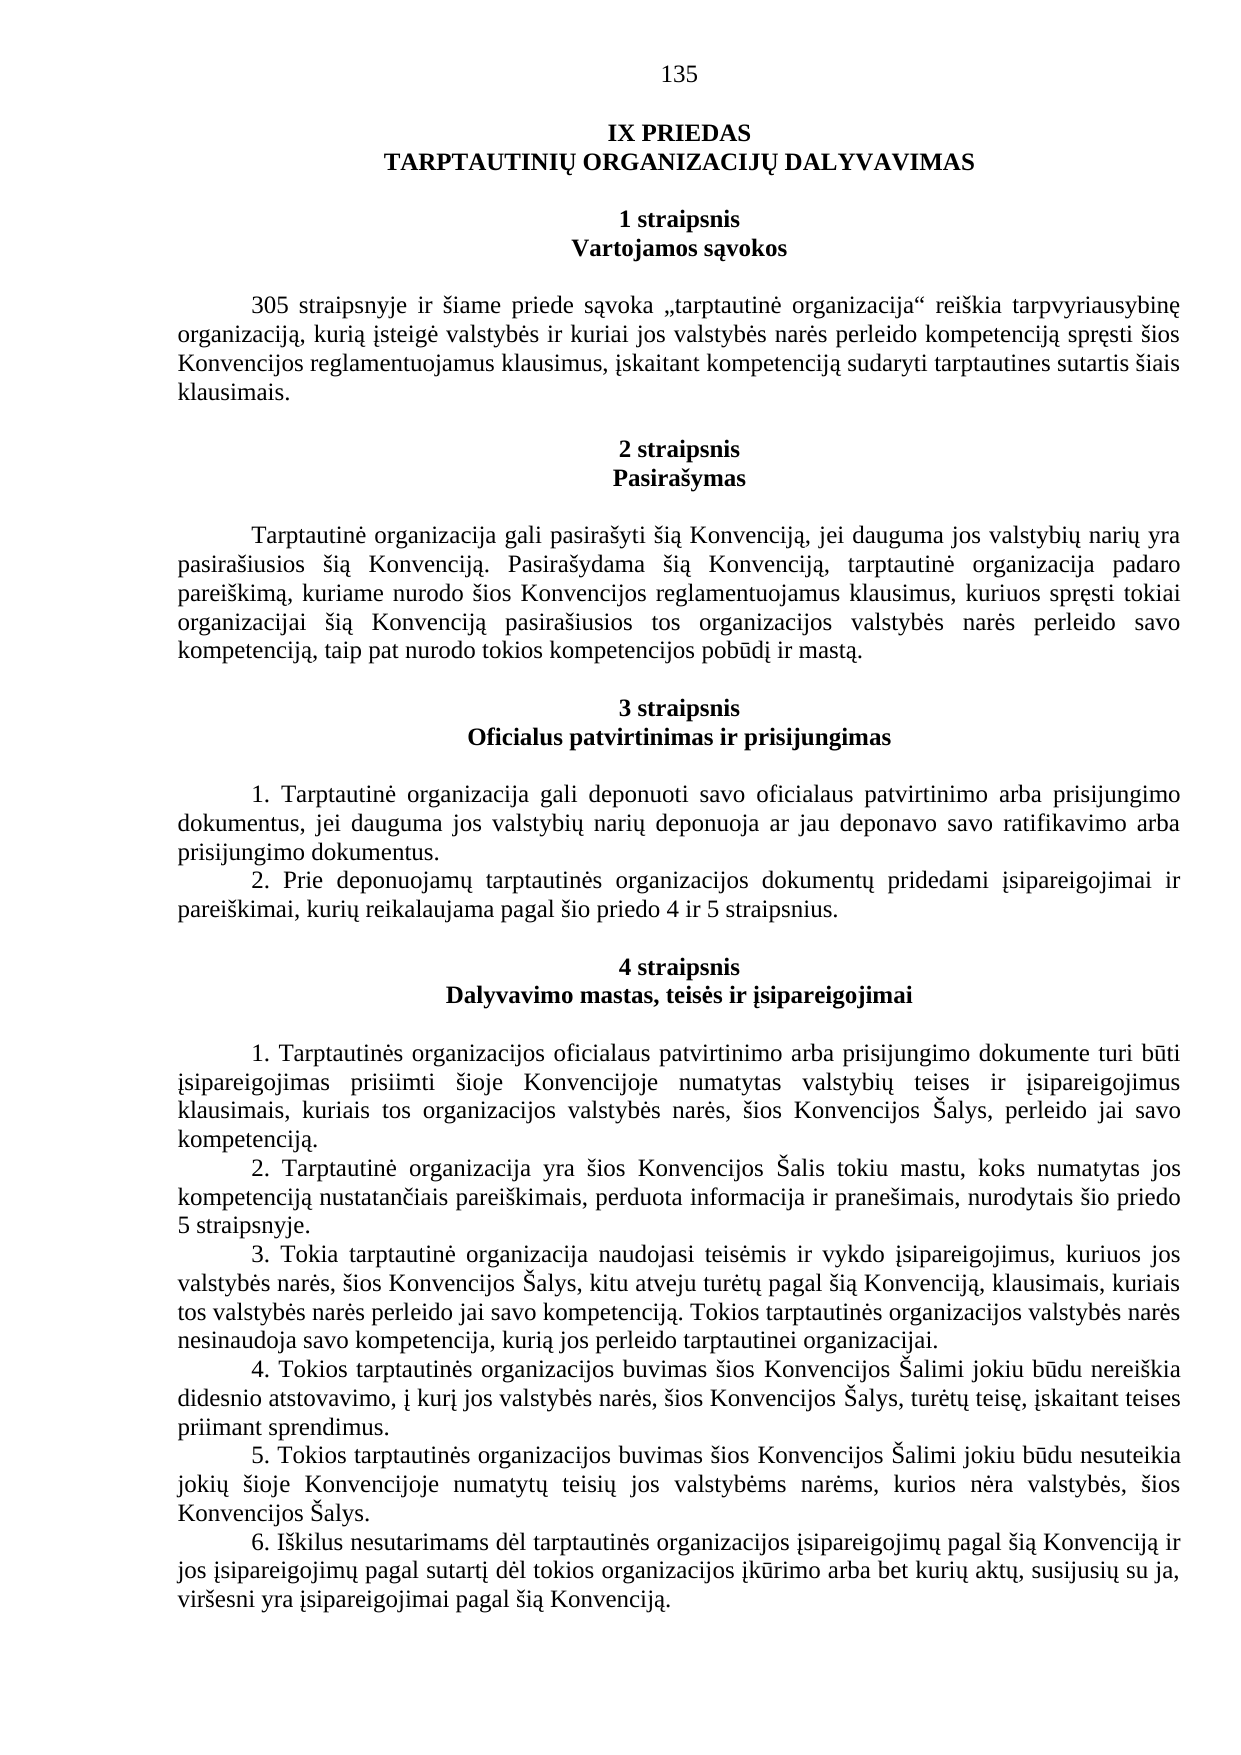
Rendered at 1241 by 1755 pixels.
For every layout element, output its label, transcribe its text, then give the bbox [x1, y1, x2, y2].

text 3 straipsnis [177, 693, 1181, 722]
text Vartojamos sąvokos [177, 233, 1181, 262]
text 6. Iškilus nesutarimams dėl tarptautinės organizacijos įsipareigojimų pagal šią Konvenciją ir jos įsipareigojimų pagal sutartį dėl tokios organizacijos įkūrimo arba bet kurių aktų, susijusių su ja, viršesni yra įsipareigojimai pagal šią Konvenciją. [177, 1527, 1181, 1613]
text 4 straipsnis [177, 952, 1181, 981]
text Pasirašymas [177, 463, 1181, 492]
text Tarptautinė organizacija gali pasirašyti šią Konvenciją, jei dauguma jos valstybių narių yra pasirašiusios šią Konvenciją. Pasirašydama šią Konvenciją, tarptautinė organizacija padaro pareiškimą, kuriame nurodo šios Konvencijos reglamentuojamus klausimus, kuriuos spręsti tokiai organizacijai šią Konvenciją pasirašiusios tos organizacijos valstybės narės perleido savo kompetenciją, taip pat nurodo tokios kompetencijos pobūdį ir mastą. [177, 521, 1181, 664]
text Dalyvavimo mastas, teisės ir įsipareigojimai [177, 981, 1181, 1009]
text 2. Prie deponuojamų tarptautinės organizacijos dokumentų pridedami įsipareigojimai ir pareiškimai, kurių reikalaujama pagal šio priedo 4 ir 5 straipsnius. [177, 866, 1181, 923]
text Oficialus patvirtinimas ir prisijungimas [177, 722, 1181, 751]
text 1 straipsnis [177, 204, 1181, 233]
text 305 straipsnyje ir šiame priede sąvoka „tarptautinė organizacija“ reiškia tarpvyriausybinę organizaciją, kurią įsteigė valstybės ir kuriai jos valstybės narės perleido kompetenciją spręsti šios Konvencijos reglamentuojamus klausimus, įskaitant kompetenciją sudaryti tarptautines sutartis šiais klausimais. [177, 291, 1181, 406]
text Tarptautinių organizacijų dalyvavimas [177, 147, 1181, 176]
text 3. Tokia tarptautinė organizacija naudojasi teisėmis ir vykdo įsipareigojimus, kuriuos jos valstybės narės, šios Konvencijos šalys, kitu atveju turėtų pagal šią Konvenciją, klausimais, kuriais tos valstybės narės perleido jai savo kompetenciją. Tokios tarptautinės organizacijos valstybės narės nesinaudoja savo kompetencija, kurią jos perleido tarptautinei organizacijai. [177, 1239, 1181, 1354]
text 2 straipsnis [177, 434, 1181, 463]
text 5. Tokios tarptautinės organizacijos buvimas šios konvencijos šalimi jokiu būdu nesuteikia jokių šioje Konvencijoje numatytų teisių jos valstybėms narėms, kurios nėra valstybės, šios Konvencijos šalys. [177, 1441, 1181, 1527]
text 2. Tarptautinė organizacija yra šios Konvencijos šalis tokiu mastu, koks numatytas jos kompetenciją nustatančiais pareiškimais, perduota informacija ir pranešimais, nurodytais šio priedo 5 straipsnyje. [177, 1153, 1181, 1239]
text IX Priedas [177, 118, 1181, 147]
text 1. Tarptautinės organizacijos oficialaus patvirtinimo arba prisijungimo dokumente turi būti įsipareigojimas prisiimti šioje Konvencijoje numatytas valstybių teises ir įsipareigojimus klausimais, kuriais tos organizacijos valstybės narės, šios Konvencijos šalys, perleido jai savo kompetenciją. [177, 1038, 1181, 1153]
text 4. Tokios tarptautinės organizacijos buvimas šios konvencijos šalimi jokiu būdu nereiškia didesnio atstovavimo, į kurį jos valstybės narės, šios Konvencijos šalys, turėtų teisę, įskaitant teises priimant sprendimus. [177, 1354, 1181, 1441]
text 1. Tarptautinė organizacija gali deponuoti savo oficialaus patvirtinimo arba prisijungimo dokumentus, jei dauguma jos valstybių narių deponuoja ar jau deponavo savo ratifikavimo arba prisijungimo dokumentus. [177, 779, 1181, 866]
